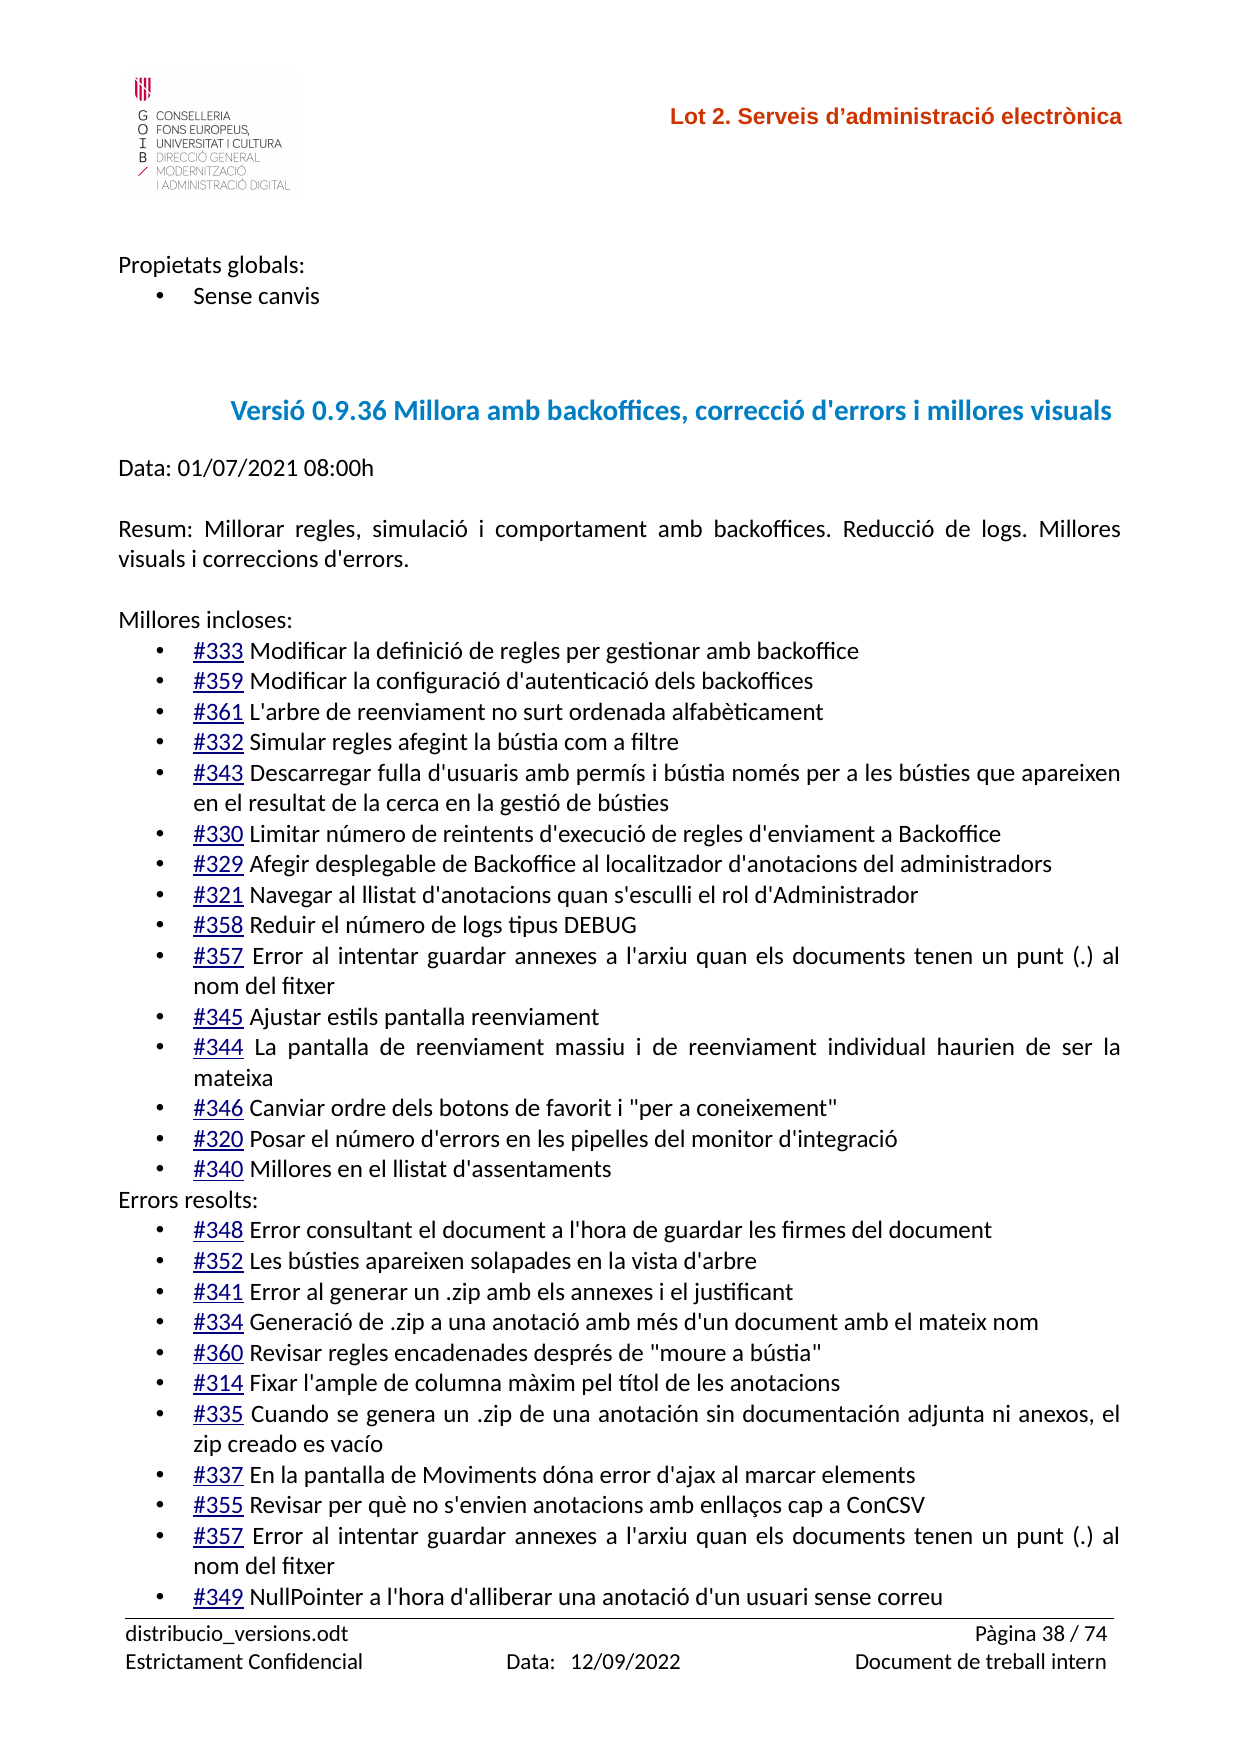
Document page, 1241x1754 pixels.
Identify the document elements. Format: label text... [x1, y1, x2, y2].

list #337 En la pantalla de Moviments dóna error d'ajax al marcar elements [156, 1459, 1122, 1489]
list #358 Reduir el número de logs tipus DEBUG [156, 909, 1122, 940]
list #333 Modificar la definició de regles per gestionar amb backoffice [156, 635, 1122, 665]
list #335 Cuando se genera un .zip de una anotación sin documentación adjunta ni anexos, el zip creado es vacío [156, 1398, 1122, 1459]
list #334 Generació de .zip a una anotació amb més d'un document amb el mateix nom [156, 1306, 1122, 1337]
list #321 Navegar al llistat d'anotacions quan s'esculli el rol d'Administrador [156, 879, 1122, 909]
text Errors resolts: [118, 1184, 1122, 1215]
list Sense canvis [156, 280, 1122, 311]
text Resum: Millorar regles, simulació i comportament amb backoffices. Reducció de logs. Millores visuals i correccions d'errors. [118, 513, 1122, 574]
picture [126, 70, 299, 197]
subtitle Versió 0.9.36 Millora amb backoffices, correcció d'errors i millores visuals [153, 392, 1122, 428]
list #359 Modificar la configuració d'autenticació dels backoffices [156, 665, 1122, 696]
list #341 Error al generar un .zip amb els annexes i el justificant [156, 1276, 1122, 1306]
list #330 Limitar número de reintents d'execució de regles d'enviament a Backoffice [156, 818, 1122, 848]
list #345 Ajustar estils pantalla reenviament [156, 1001, 1122, 1032]
list #361 L'arbre de reenviament no surt ordenada alfabèticament [156, 696, 1122, 726]
list #344 La pantalla de reenviament massiu i de reenviament individual haurien de ser la mateixa [156, 1032, 1122, 1093]
text Millores incloses: [118, 604, 1122, 635]
list #329 Afegir desplegable de Backoffice al localitzador d'anotacions del administradors [156, 848, 1122, 879]
text Propietats globals: [118, 250, 1122, 280]
list #352 Les bústies apareixen solapades en la vista d'arbre [156, 1245, 1122, 1276]
text Data: 01/07/2021 08:00h [118, 452, 1122, 482]
list #357 Error al intentar guardar annexes a l'arxiu quan els documents tenen un punt (.) al nom del fitxer [156, 940, 1122, 1001]
list #355 Revisar per què no s'envien anotacions amb enllaços cap a ConCSV [156, 1489, 1122, 1520]
list #340 Millores en el llistat d'assentaments [156, 1154, 1122, 1184]
list #314 Fixar l'ample de columna màxim pel títol de les anotacions [156, 1367, 1122, 1398]
list #346 Canviar ordre dels botons de favorit i "per a coneixement" [156, 1093, 1122, 1123]
list #349 NullPointer a l'hora d'alliberar una anotació d'un usuari sense correu [156, 1581, 1122, 1611]
list #343 Descarregar fulla d'usuaris amb permís i bústia només per a les bústies que apareixen en el resultat de la cerca en la gestió de bústies [156, 757, 1122, 818]
list #320 Posar el número d'errors en les pipelles del monitor d'integració [156, 1123, 1122, 1154]
list #360 Revisar regles encadenades després de "moure a bústia" [156, 1337, 1122, 1367]
list #357 Error al intentar guardar annexes a l'arxiu quan els documents tenen un punt (.) al nom del fitxer [156, 1520, 1122, 1581]
list #348 Error consultant el document a l'hora de guardar les firmes del document [156, 1215, 1122, 1245]
list #332 Simular regles afegint la bústia com a filtre [156, 726, 1122, 757]
